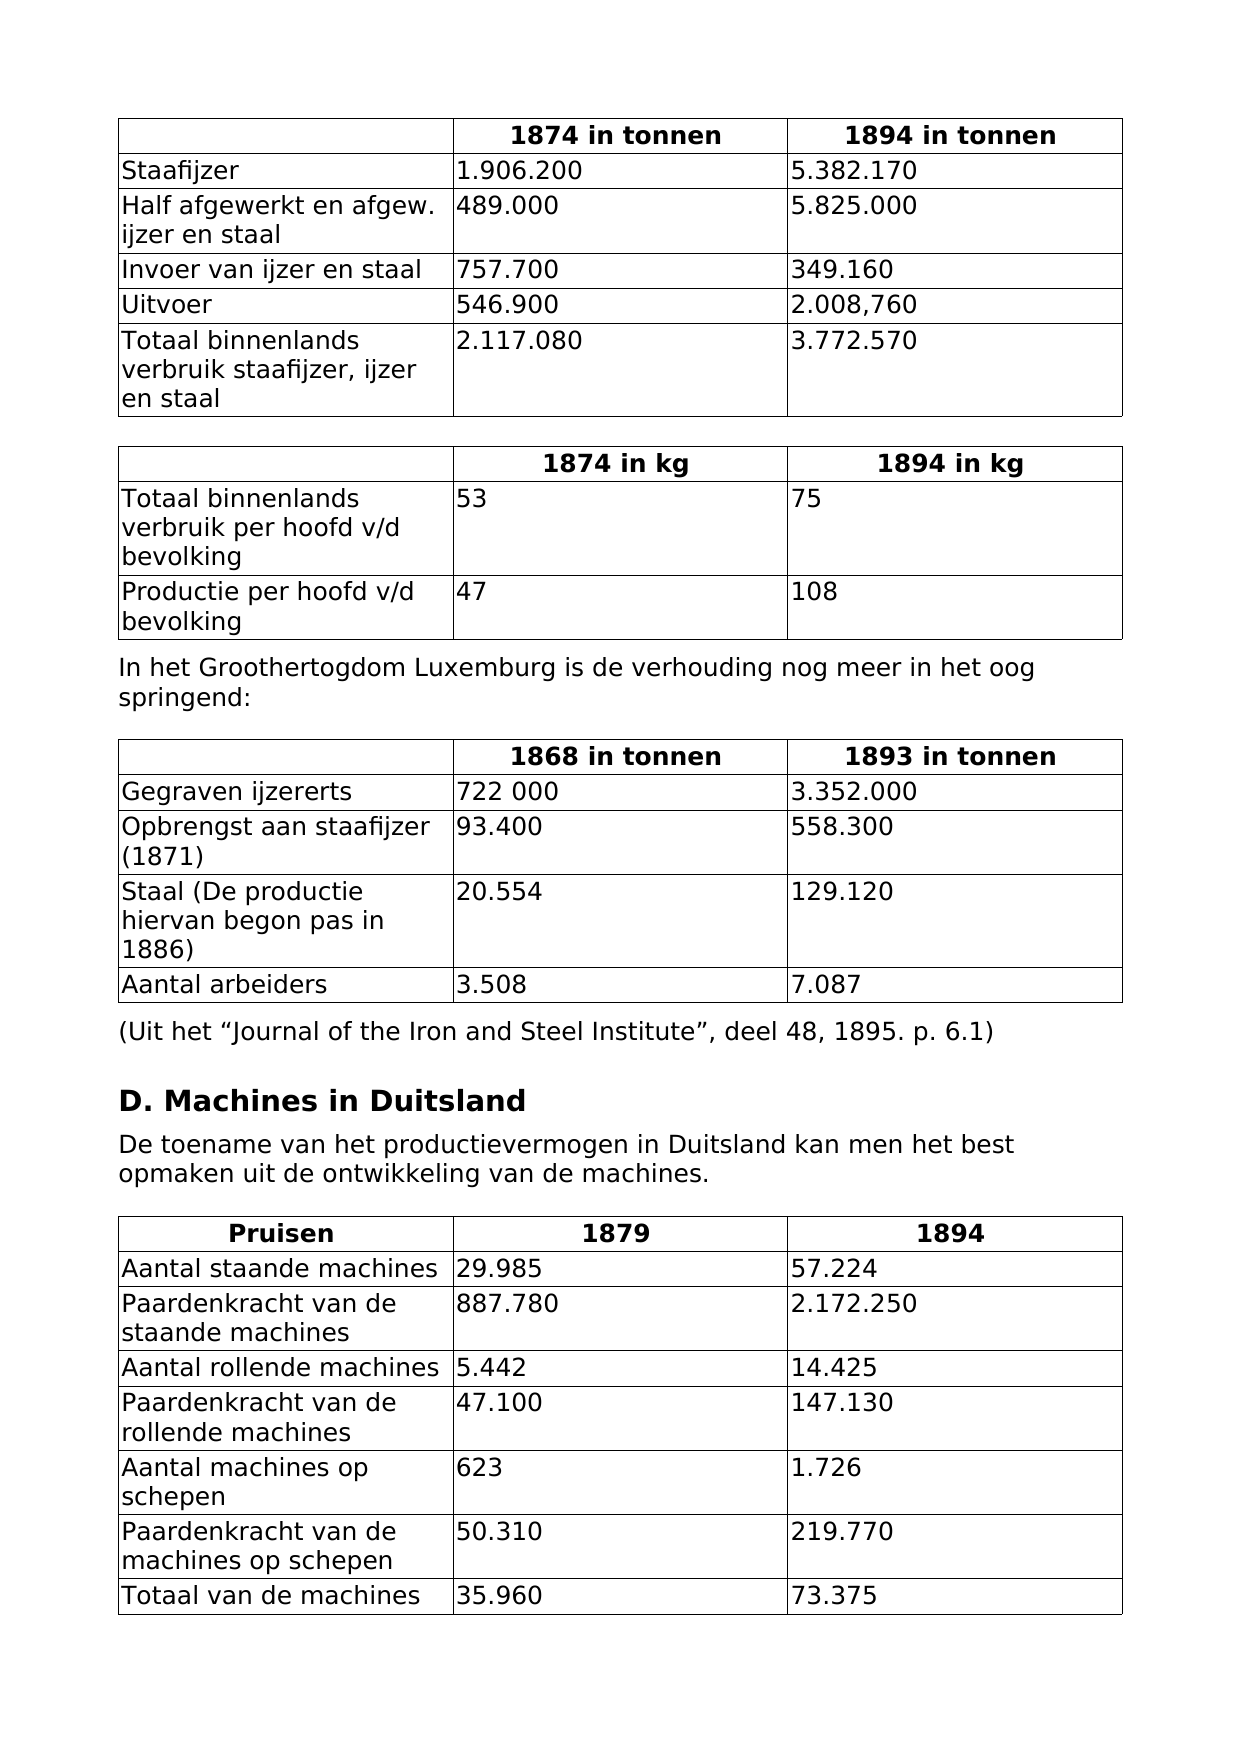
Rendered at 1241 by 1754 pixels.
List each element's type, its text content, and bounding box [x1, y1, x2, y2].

table_cell 558.300 [788, 811, 1122, 874]
table_header 1874 in tonnen [454, 119, 787, 153]
table_cell 757.700 [454, 254, 787, 288]
table_cell Aantal staande machines [119, 1252, 453, 1286]
table_cell Totaal binnenlands verbruik staafijzer, ijzer en staal [119, 324, 453, 416]
table_cell 50.310 [454, 1515, 787, 1578]
table_header [119, 447, 453, 481]
table_cell Productie per hoofd v/d bevolking [119, 576, 453, 639]
table_cell 108 [788, 576, 1122, 639]
table_cell 3.352.000 [788, 775, 1122, 809]
table_cell Staal (De productie hiervan begon pas in 1886) [119, 875, 453, 967]
table_cell Aantal machines op schepen [119, 1451, 453, 1514]
table_cell 35.960 [454, 1579, 787, 1613]
table_cell 5.382.170 [788, 154, 1122, 188]
table_cell 75 [788, 482, 1122, 574]
table_cell Paardenkracht van de staande machines [119, 1287, 453, 1350]
subtitle D. Machines in Duitsland [118, 1084, 1122, 1118]
table_cell Uitvoer [119, 289, 453, 323]
table_header 1894 [788, 1217, 1122, 1251]
table_cell 219.770 [788, 1515, 1122, 1578]
table_header 1893 in tonnen [788, 740, 1122, 774]
table_cell 93.400 [454, 811, 787, 874]
table_cell Gegraven ijzererts [119, 775, 453, 809]
table_header 1894 in kg [788, 447, 1122, 481]
table_cell 14.425 [788, 1351, 1122, 1386]
table_cell 722 000 [454, 775, 787, 809]
table_cell 2.172.250 [788, 1287, 1122, 1350]
table_cell 7.087 [788, 968, 1122, 1002]
table_cell 20.554 [454, 875, 787, 967]
table_cell Paardenkracht van de machines op schepen [119, 1515, 453, 1578]
table_header 1874 in kg [454, 447, 787, 481]
text De toename van het productievermogen in Duitsland kan men het best opmaken uit de ontwikkeling van de machines. [118, 1130, 1122, 1189]
table_cell 2.008,760 [788, 289, 1122, 323]
table_cell 489.000 [454, 189, 787, 253]
table_header [119, 740, 453, 774]
table_cell 29.985 [454, 1252, 787, 1286]
table_cell 349.160 [788, 254, 1122, 288]
table_header 1868 in tonnen [454, 740, 787, 774]
table_cell 47 [454, 576, 787, 639]
table_cell 5.442 [454, 1351, 787, 1386]
text In het Groothertogdom Luxemburg is de verhouding nog meer in het oog springend: [118, 654, 1122, 712]
table_cell Aantal rollende machines [119, 1351, 453, 1386]
table_header Pruisen [119, 1217, 453, 1251]
table_cell 47.100 [454, 1387, 787, 1450]
table_cell Invoer van ijzer en staal [119, 254, 453, 288]
table_cell 129.120 [788, 875, 1122, 967]
table_cell Staafijzer [119, 154, 453, 188]
table_cell 546.900 [454, 289, 787, 323]
table_cell 57.224 [788, 1252, 1122, 1286]
table_cell 1.726 [788, 1451, 1122, 1514]
table_cell 5.825.000 [788, 189, 1122, 253]
table_cell Totaal binnenlands verbruik per hoofd v/d bevolking [119, 482, 453, 574]
table_cell 53 [454, 482, 787, 574]
table_cell 623 [454, 1451, 787, 1514]
table_cell 887.780 [454, 1287, 787, 1350]
table_cell 2.117.080 [454, 324, 787, 416]
text (Uit het “Journal of the Iron and Steel Institute”, deel 48, 1895. p. 6.1) [118, 1017, 1122, 1046]
table_header 1894 in tonnen [788, 119, 1122, 153]
table_cell Aantal arbeiders [119, 968, 453, 1002]
table_header [119, 119, 453, 153]
table_cell Totaal van de machines [119, 1579, 453, 1613]
table_cell 147.130 [788, 1387, 1122, 1450]
table_cell 73.375 [788, 1579, 1122, 1613]
table_cell Half afgewerkt en afgew. ijzer en staal [119, 189, 453, 253]
table_cell Opbrengst aan staafijzer (1871) [119, 811, 453, 874]
table_cell 1.906.200 [454, 154, 787, 188]
table_cell 3.508 [454, 968, 787, 1002]
table_cell Paardenkracht van de rollende machines [119, 1387, 453, 1450]
table_cell 3.772.570 [788, 324, 1122, 416]
table_header 1879 [454, 1217, 787, 1251]
